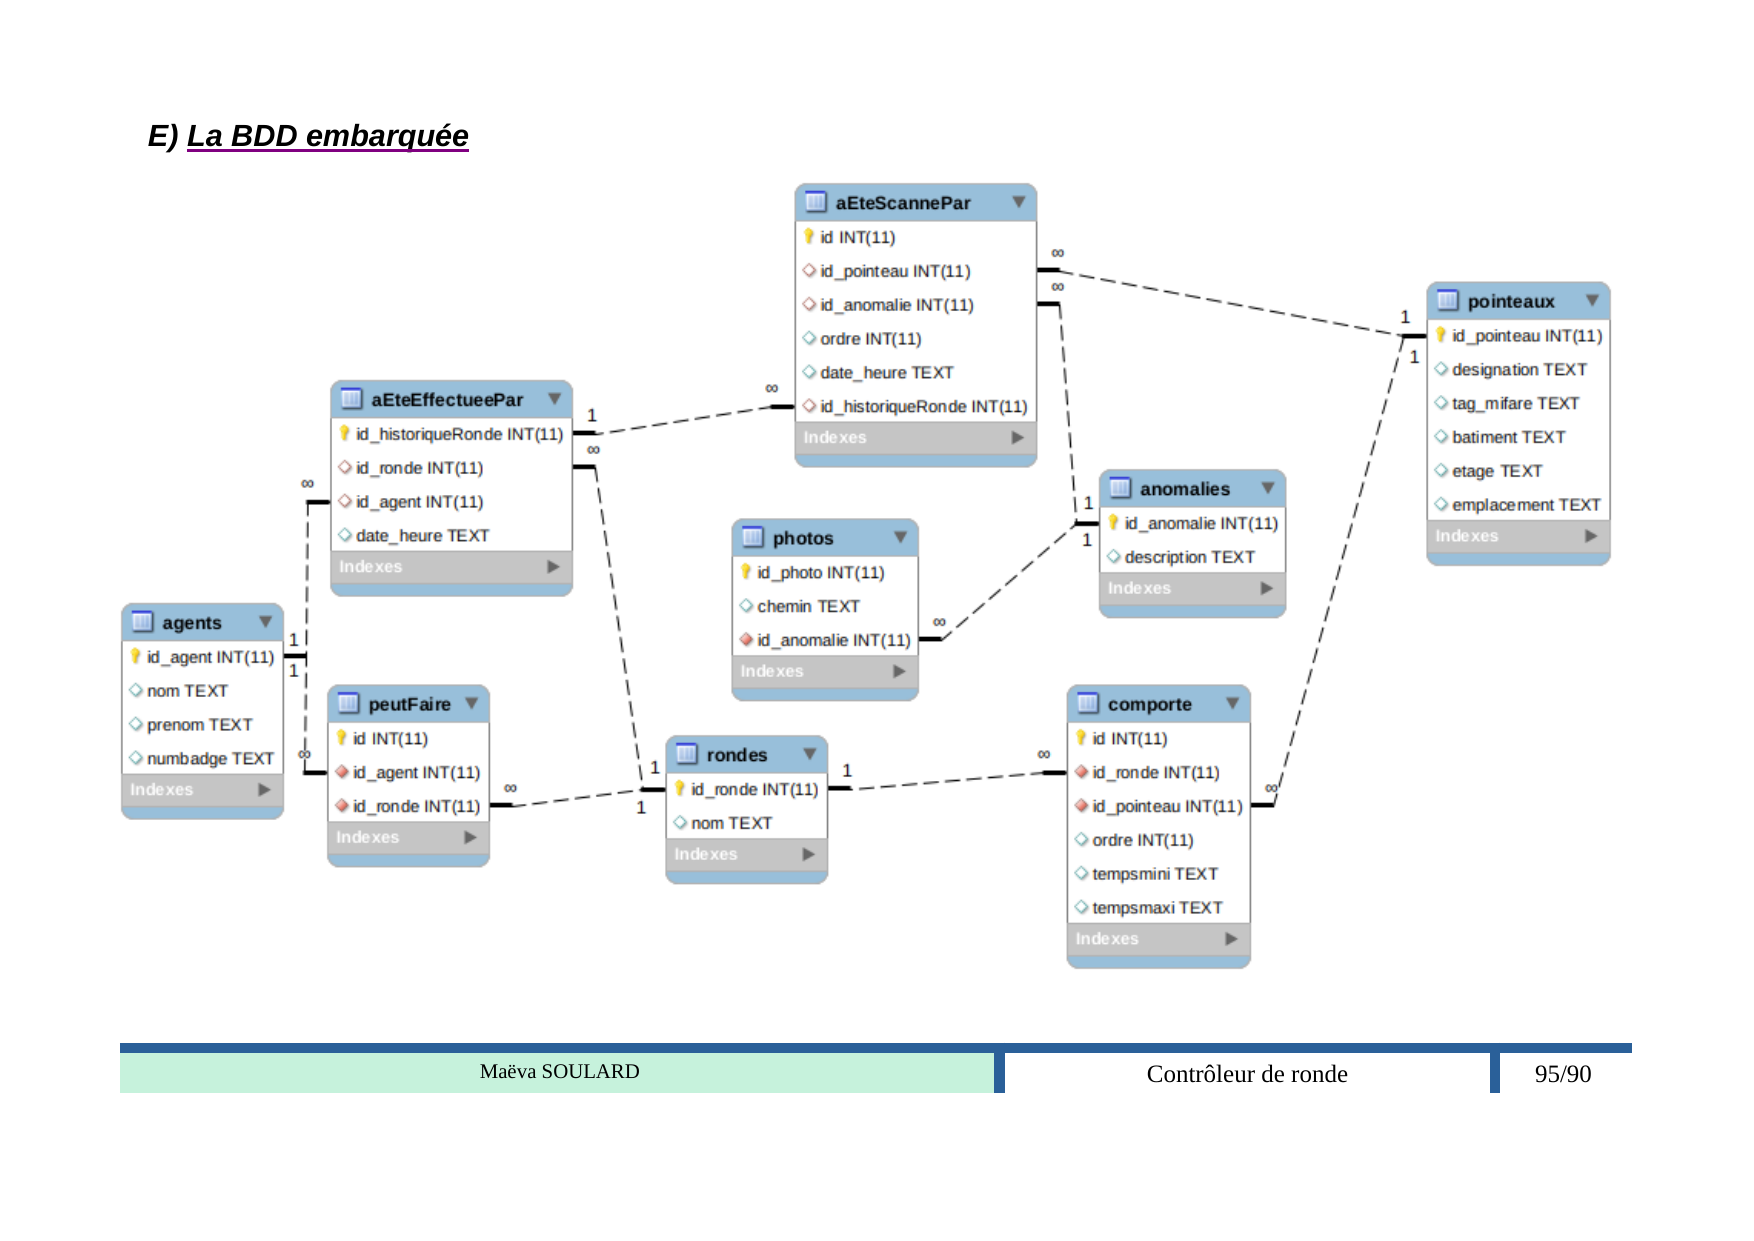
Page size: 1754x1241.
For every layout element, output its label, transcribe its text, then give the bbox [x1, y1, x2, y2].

picture [106, 168, 1624, 983]
subtitle La BDD embarquée [118, 118, 1636, 153]
